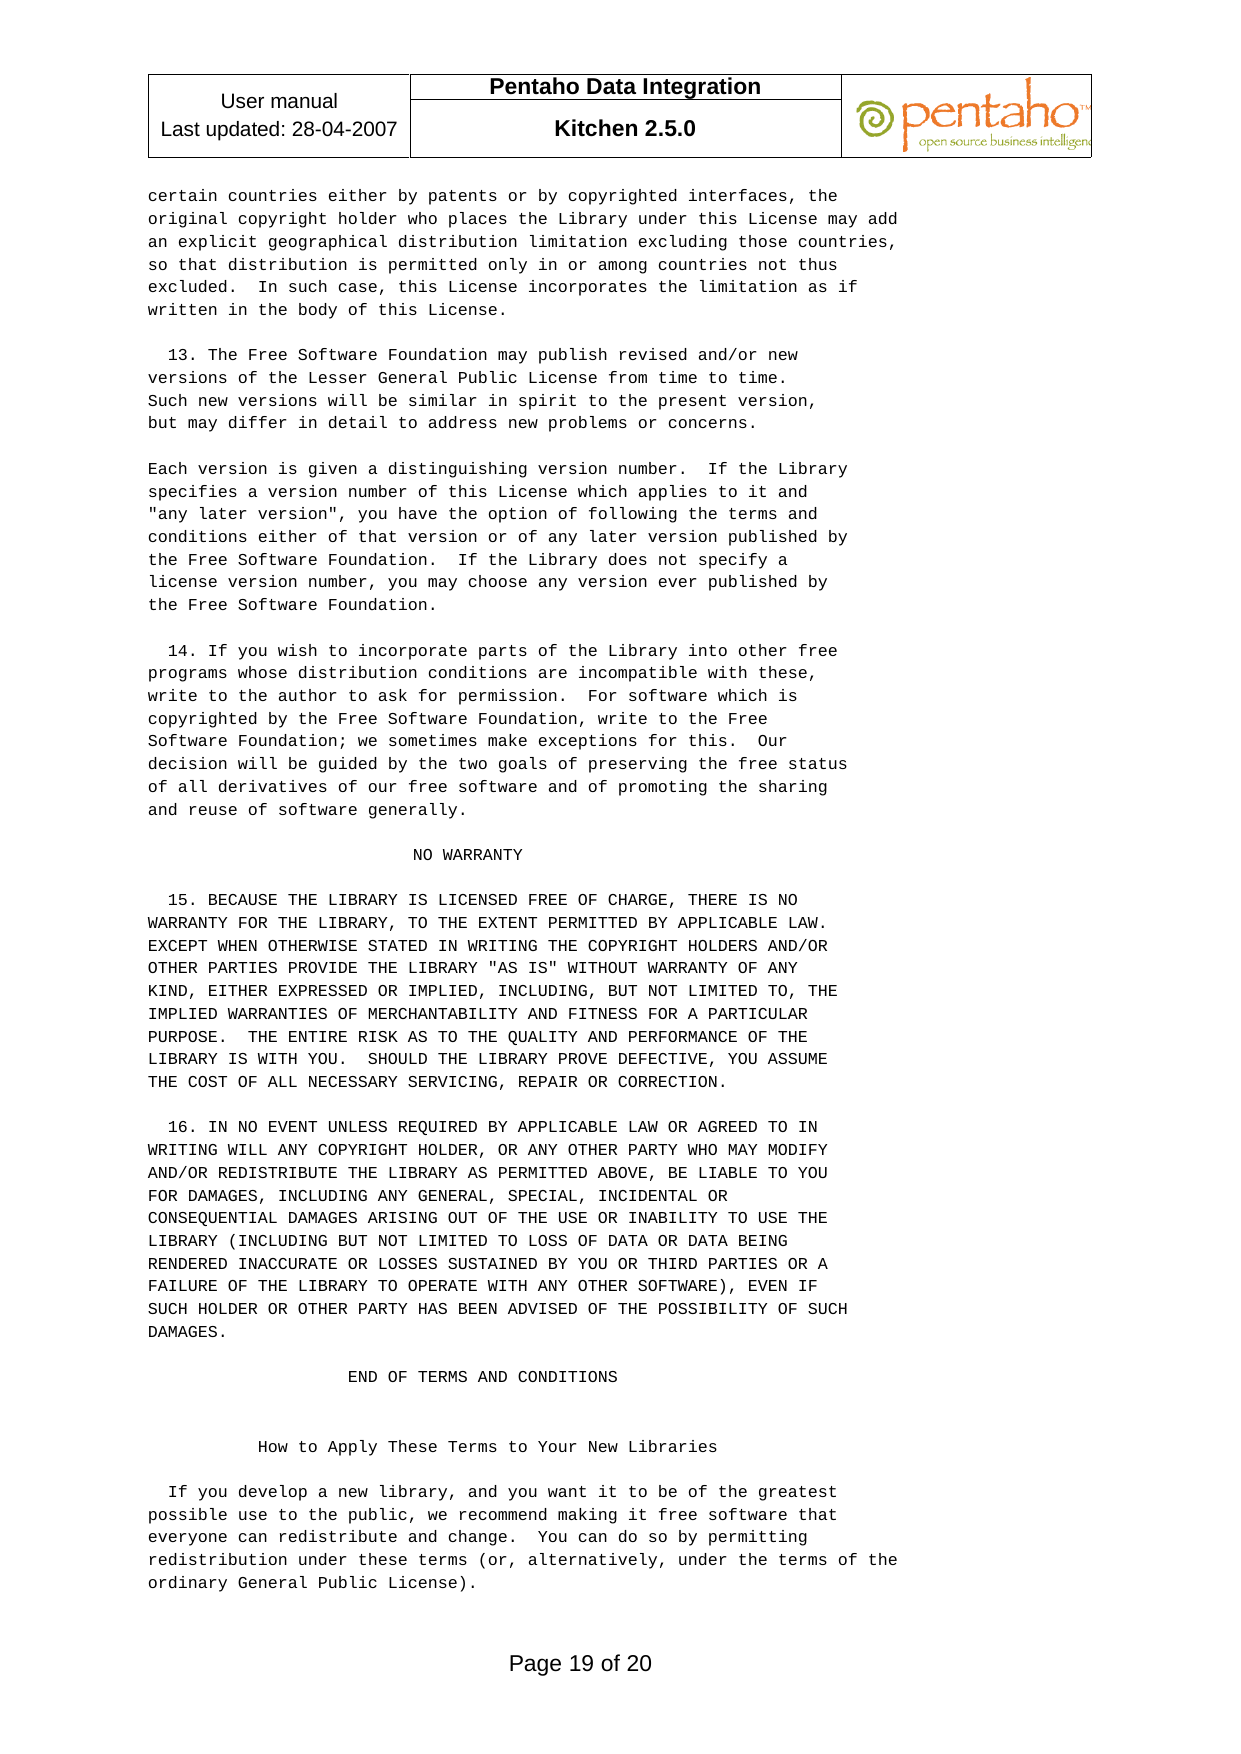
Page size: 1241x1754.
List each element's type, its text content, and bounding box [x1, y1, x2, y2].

text certain countries either by patents or by copyrighted interfaces, the original copyright holder who places the Library under this License may add an explicit geographical distribution limitation excluding those countries, so that distribution is permitted only in or among countries not thus excluded. In such case, this License incorporates the limitation as if written in the body of this License. 13. The Free Software Foundation may publish revised and/or new versions of the Lesser General Public License from time to time. Such new versions will be similar in spirit to the present version, but may differ in detail to address new problems or concerns. Each version is given a distinguishing version number. If the Library specifies a version number of this License which applies to it and "any later version", you have the option of following the terms and conditions either of that version or of any later version published by the Free Software Foundation. If the Library does not specify a license version number, you may choose any version ever published by the Free Software Foundation. 14. If you wish to incorporate parts of the Library into other free programs whose distribution conditions are incompatible with these, write to the author to ask for permission. For software which is copyrighted by the Free Software Foundation, write to the Free Software Foundation; we sometimes make exceptions for this. Our decision will be guided by the two goals of preserving the free status of all derivatives of our free software and of promoting the sharing and reuse of software generally. NO WARRANTY 15. BECAUSE THE LIBRARY IS LICENSED FREE OF CHARGE, THERE IS NO WARRANTY FOR THE LIBRARY, TO THE EXTENT PERMITTED BY APPLICABLE LAW. EXCEPT WHEN OTHERWISE STATED IN WRITING THE COPYRIGHT HOLDERS AND/OR OTHER PARTIES PROVIDE THE LIBRARY "AS IS" WITHOUT WARRANTY OF ANY KIND, EITHER EXPRESSED OR IMPLIED, INCLUDING, BUT NOT LIMITED TO, THE IMPLIED WARRANTIES OF MERCHANTABILITY AND FITNESS FOR A PARTICULAR PURPOSE. THE ENTIRE RISK AS TO THE QUALITY AND PERFORMANCE OF THE LIBRARY IS WITH YOU. SHOULD THE LIBRARY PROVE DEFECTIVE, YOU ASSUME THE COST OF ALL NECESSARY SERVICING, REPAIR OR CORRECTION. 16. IN NO EVENT UNLESS REQUIRED BY APPLICABLE LAW OR AGREED TO IN WRITING WILL ANY COPYRIGHT HOLDER, OR ANY OTHER PARTY WHO MAY MODIFY AND/OR REDISTRIBUTE THE LIBRARY AS PERMITTED ABOVE, BE LIABLE TO YOU FOR DAMAGES, INCLUDING ANY GENERAL, SPECIAL, INCIDENTAL OR CONSEQUENTIAL DAMAGES ARISING OUT OF THE USE OR INABILITY TO USE THE LIBRARY (INCLUDING BUT NOT LIMITED TO LOSS OF DATA OR DATA BEING RENDERED INACCURATE OR LOSSES SUSTAINED BY YOU OR THIRD PARTIES OR A FAILURE OF THE LIBRARY TO OPERATE WITH ANY OTHER SOFTWARE), EVEN IF SUCH HOLDER OR OTHER PARTY HAS BEEN ADVISED OF THE POSSIBILITY OF SUCH DAMAGES. END OF TERMS AND CONDITIONS [148, 188, 1092, 1388]
text How to Apply These Terms to Your New Libraries If you develop a new library, and you want it to be of the greatest possible use to the public, we recommend making it free software that everyone can redistribute and change. You can do so by permitting redistribution under these terms (or, alternatively, under the terms of the ordinary General Public License). [148, 1393, 1092, 1593]
